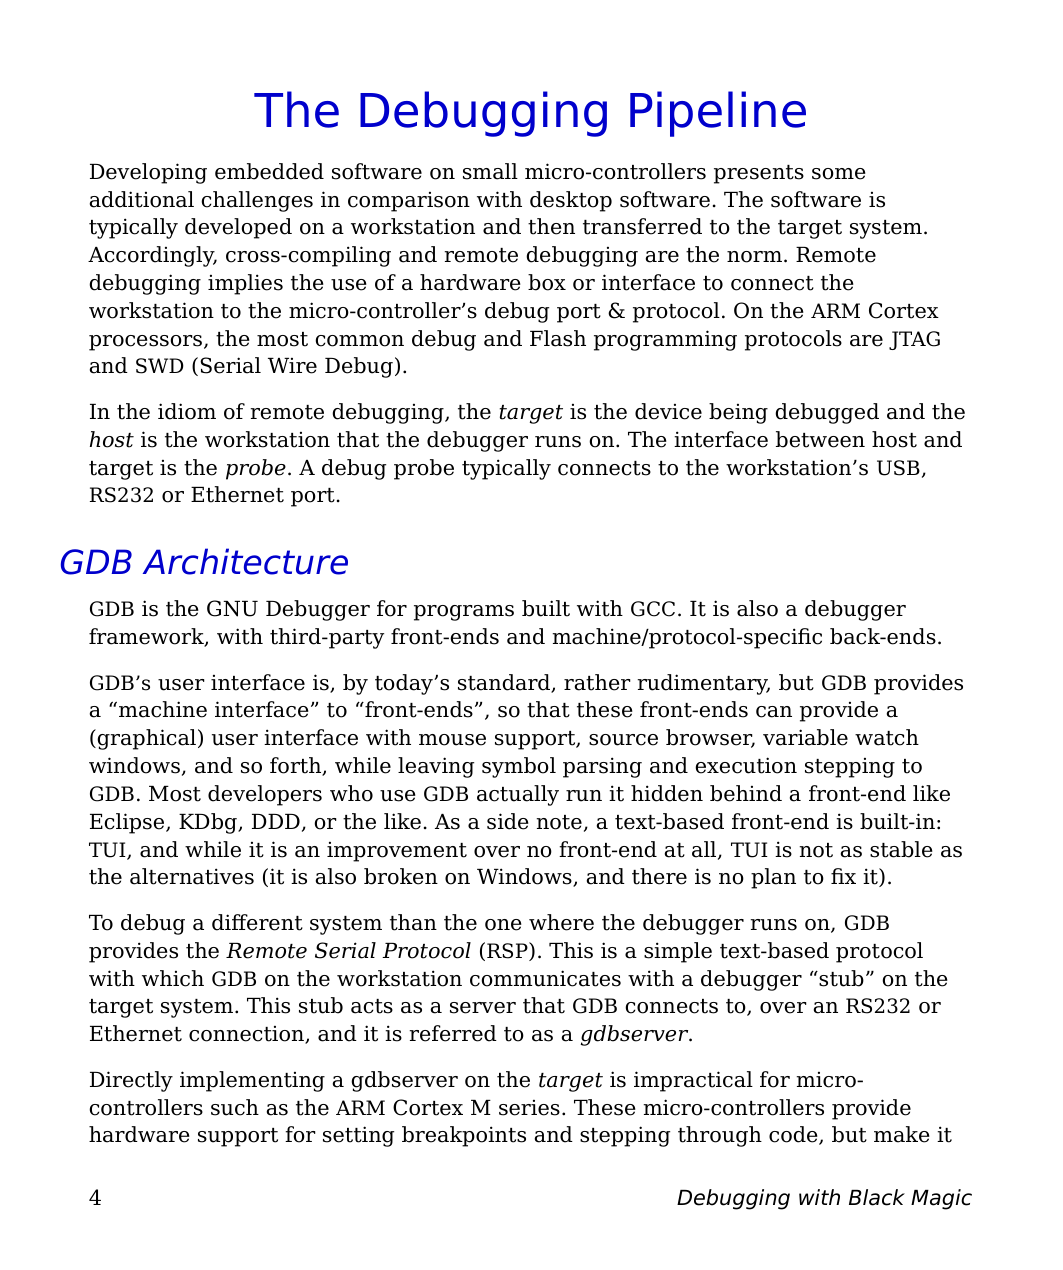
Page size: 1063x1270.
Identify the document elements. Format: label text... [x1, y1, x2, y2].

text GDB’s user interface is, by today’s standard, rather rudimentary, but GDB provides a “machine interface” to “front-ends”, so that these front-ends can provide a (graphical) user interface with mouse support, source browser, variable watch windows, and so forth, while leaving symbol parsing and execution stepping to GDB. Most developers who use GDB actually run it hidden behind a front-end like Eclipse, KDbg, DDD, or the like. As a side note, a text-based front-end is built-in: TUI, and while it is an improvement over no front-end at all, TUI is not as stable as the alternatives (it is also broken on Windows, and there is no plan to fix it). [88, 671, 974, 890]
text GDB is the GNU Debugger for programs built with GCC. It is also a debugger framework, with third-party front-ends and machine/protocol-specific back-ends. [88, 597, 974, 649]
text Developing embedded software on small micro-controllers presents some additional challenges in comparison with desktop software. The software is typically developed on a workstation and then transferred to the target system. Accordingly, cross-compiling and remote debugging are the norm. Remote debugging implies the use of a hardware box or interface to connect the workstation to the micro-controller’s debug port & protocol. On the ARM Cortex processors, the most common debug and Flash programming protocols are JTAG and SWD (Serial Wire Debug). [88, 160, 974, 379]
text Directly implementing a gdbserver on the target is impractical for micro-controllers such as the ARM Cortex M series. These micro-controllers provide hardware support for setting breakpoints and stepping through code, but make it [88, 1068, 974, 1148]
text To debug a different system than the one where the debugger runs on, GDB provides the Remote Serial Protocol (RSP). This is a simple text-based protocol with which GDB on the workstation communicates with a debugger “stub” on the target system. This stub acts as a server that GDB connects to, over an RS232 or Ethernet connection, and it is referred to as a gdbserver. [88, 911, 974, 1046]
text In the idiom of remote debugging, the target is the device being debugged and the host is the workstation that the debugger runs on. The interface between host and target is the probe. A debug probe typically connects to the workstation’s USB, RS232 or Ethernet port. [88, 400, 974, 508]
subtitle The Debugging Pipeline [88, 84, 974, 138]
subtitle GDB Architecture [59, 544, 974, 583]
